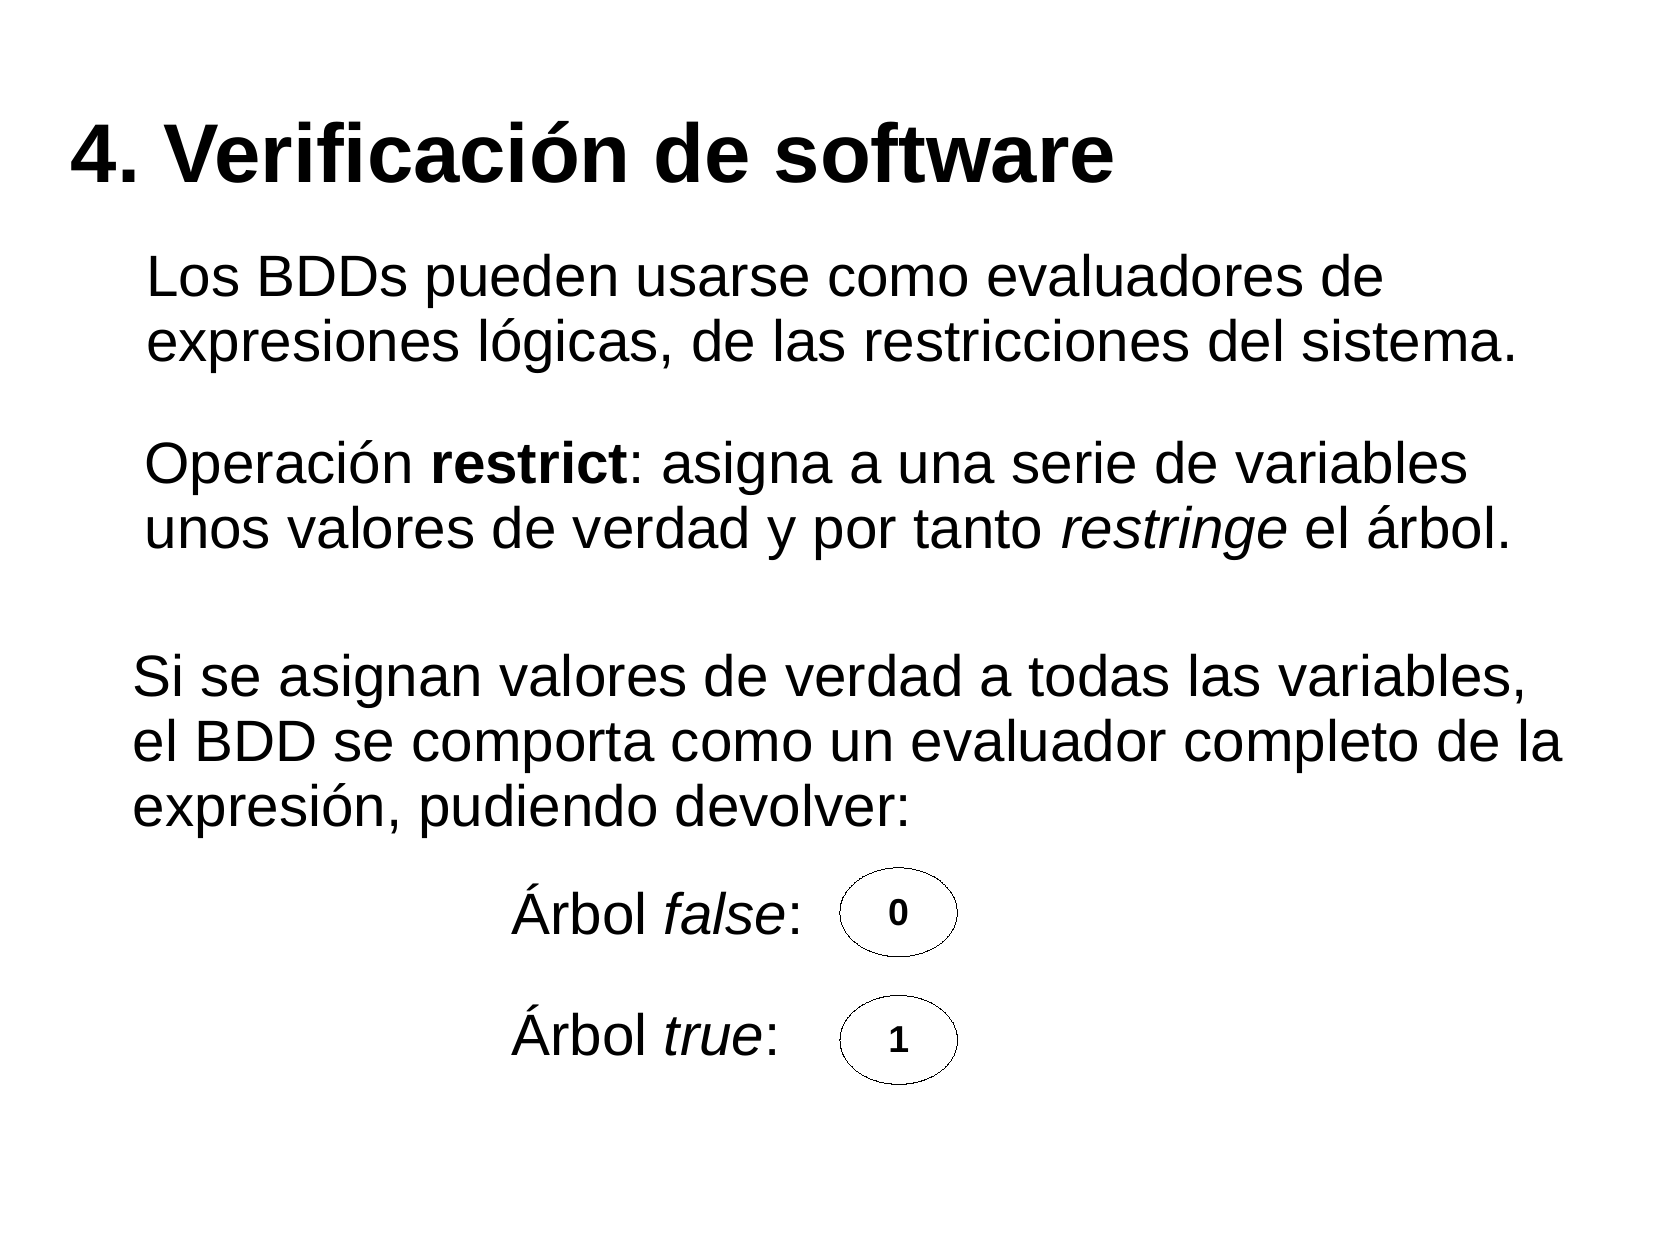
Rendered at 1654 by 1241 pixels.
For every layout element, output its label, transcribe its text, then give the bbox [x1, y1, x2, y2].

text_box 0 [840, 867, 958, 957]
text_box Los BDDs pueden usarse como evaluadores de expresiones lógicas, de las restricciones del sistema. [95, 236, 1595, 369]
text_box Árbol false: [461, 874, 840, 989]
text_box Árbol true: [461, 995, 840, 1111]
text_box 4. Verificación de software [70, 60, 1394, 154]
text_box Si se asignan valores de verdad a todas las variables, el BDD se comporta como un evaluador completo de la expresión, pudiendo devolver: [82, 635, 1582, 827]
text_box 1 [840, 995, 958, 1085]
text_box Operación restrict: asigna a una serie de variables unos valores de verdad y por tanto restringe el árbol. [94, 423, 1594, 556]
